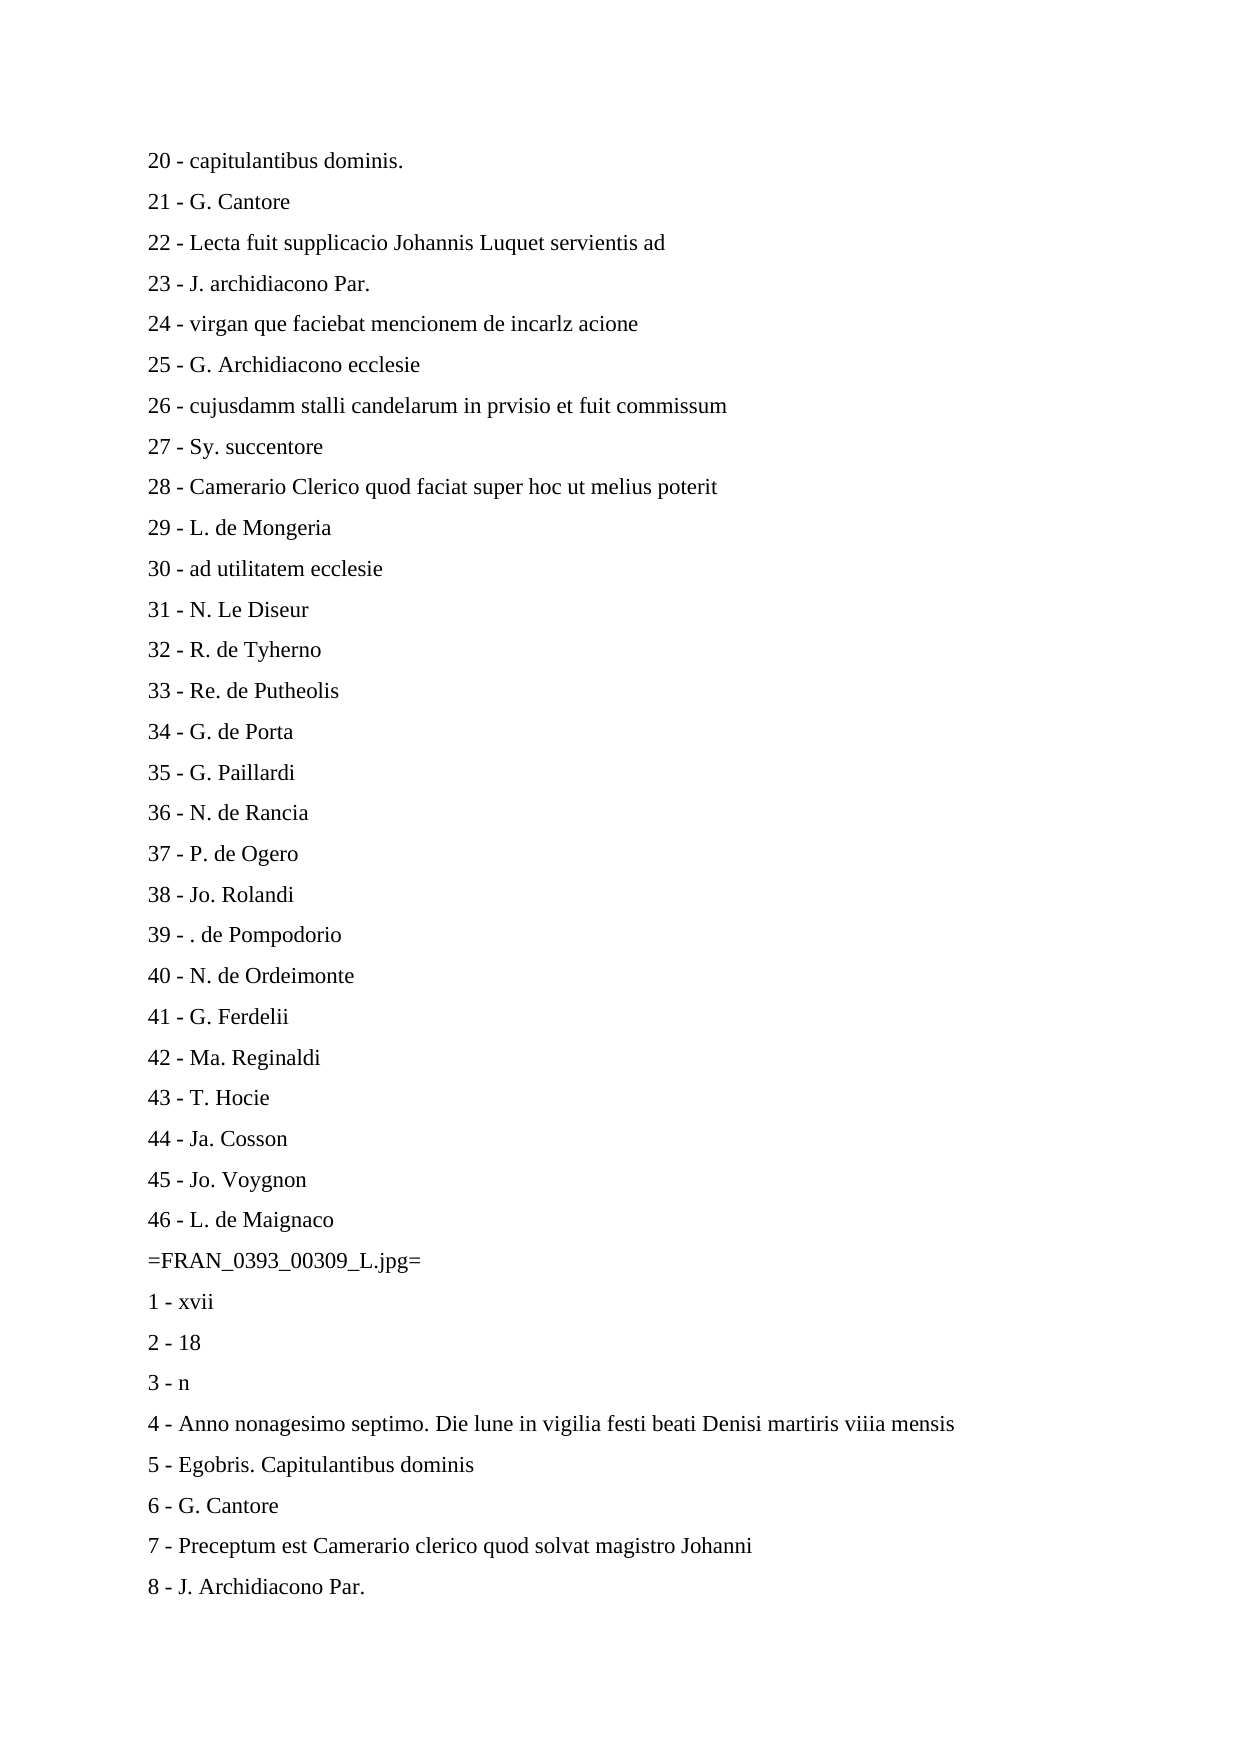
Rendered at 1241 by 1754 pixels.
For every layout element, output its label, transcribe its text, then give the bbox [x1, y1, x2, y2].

text 24 - virgan que faciebat mencionem de incarlz acione [148, 311, 1093, 337]
text 26 - cujusdamm stalli candelarum in prvisio et fuit commissum [148, 392, 1093, 418]
text 32 - R. de Tyherno [148, 636, 1093, 663]
text 23 - J. archidiacono Par. [148, 270, 1093, 296]
text 37 - P. de Ogero [148, 840, 1093, 866]
text 44 - Ja. Cosson [148, 1125, 1093, 1151]
text 21 - G. Cantore [148, 188, 1093, 215]
text 5 - Egobris. Capitulantibus dominis [148, 1451, 1093, 1477]
text 35 - G. Paillardi [148, 758, 1093, 785]
text 31 - N. Le Diseur [148, 596, 1093, 622]
text 40 - N. de Ordeimonte [148, 962, 1093, 988]
text 43 - T. Hocie [148, 1084, 1093, 1111]
text 36 - N. de Rancia [148, 799, 1093, 826]
text 8 - J. Archidiacono Par. [148, 1573, 1093, 1599]
text 6 - G. Cantore [148, 1492, 1093, 1518]
text 29 - L. de Mongeria [148, 514, 1093, 541]
text 27 - Sy. succentore [148, 433, 1093, 459]
text 39 - . de Pompodorio [148, 921, 1093, 948]
text 2 - 18 [148, 1329, 1093, 1355]
text 1 - xvii [148, 1288, 1093, 1314]
text 34 - G. de Porta [148, 718, 1093, 744]
text 7 - Preceptum est Camerario clerico quod solvat magistro Johanni [148, 1532, 1093, 1559]
text 20 - capitulantibus dominis. [148, 148, 1093, 174]
text 41 - G. Ferdelii [148, 1003, 1093, 1029]
text 30 - ad utilitatem ecclesie [148, 555, 1093, 581]
text 25 - G. Archidiacono ecclesie [148, 351, 1093, 378]
text 22 - Lecta fuit supplicacio Johannis Luquet servientis ad [148, 229, 1093, 255]
text 28 - Camerario Clerico quod faciat super hoc ut melius poterit [148, 473, 1093, 500]
text 33 - Re. de Putheolis [148, 677, 1093, 703]
text 3 - n [148, 1369, 1093, 1396]
text 38 - Jo. Rolandi [148, 881, 1093, 907]
text 46 - L. de Maignaco [148, 1207, 1093, 1233]
text 42 - Ma. Reginaldi [148, 1044, 1093, 1070]
text 4 - Anno nonagesimo septimo. Die lune in vigilia festi beati Denisi martiris viiia mensis [148, 1410, 1093, 1437]
text 45 - Jo. Voygnon [148, 1166, 1093, 1192]
text =FRAN_0393_00309_L.jpg= [148, 1247, 1093, 1274]
